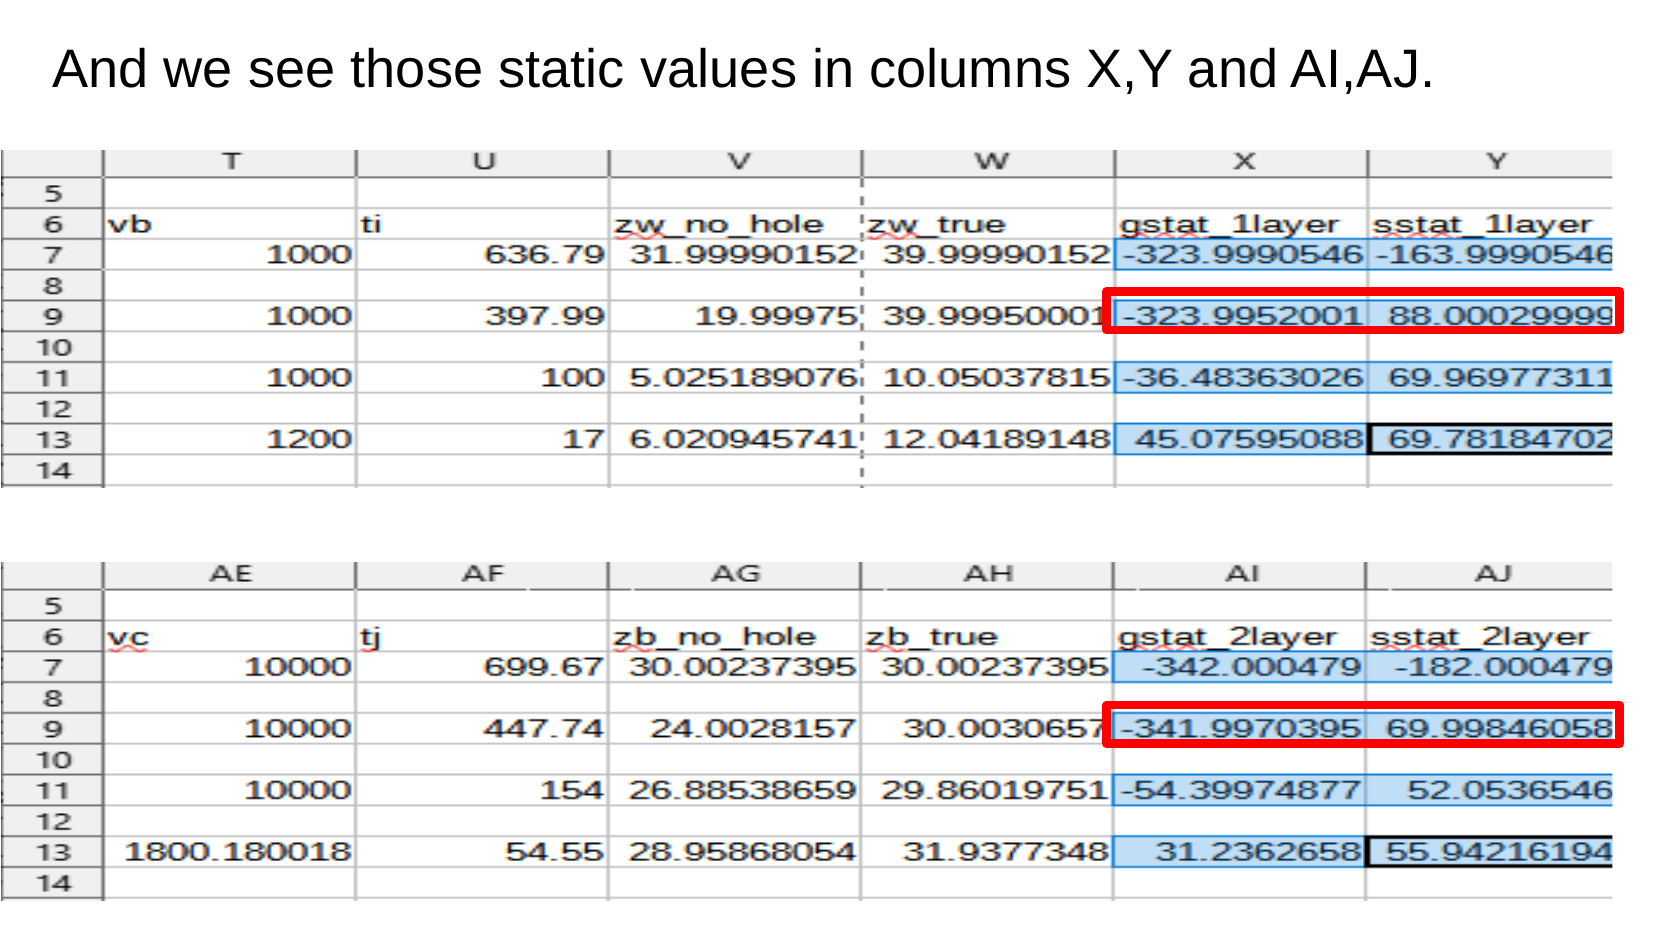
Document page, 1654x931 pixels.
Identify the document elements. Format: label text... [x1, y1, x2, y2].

text_box [1106, 705, 1620, 744]
picture [1, 150, 1613, 488]
text_box And we see those static values in columns X,Y and AI,AJ. [37, 30, 1654, 931]
picture [1, 562, 1613, 901]
text_box [1106, 291, 1620, 331]
